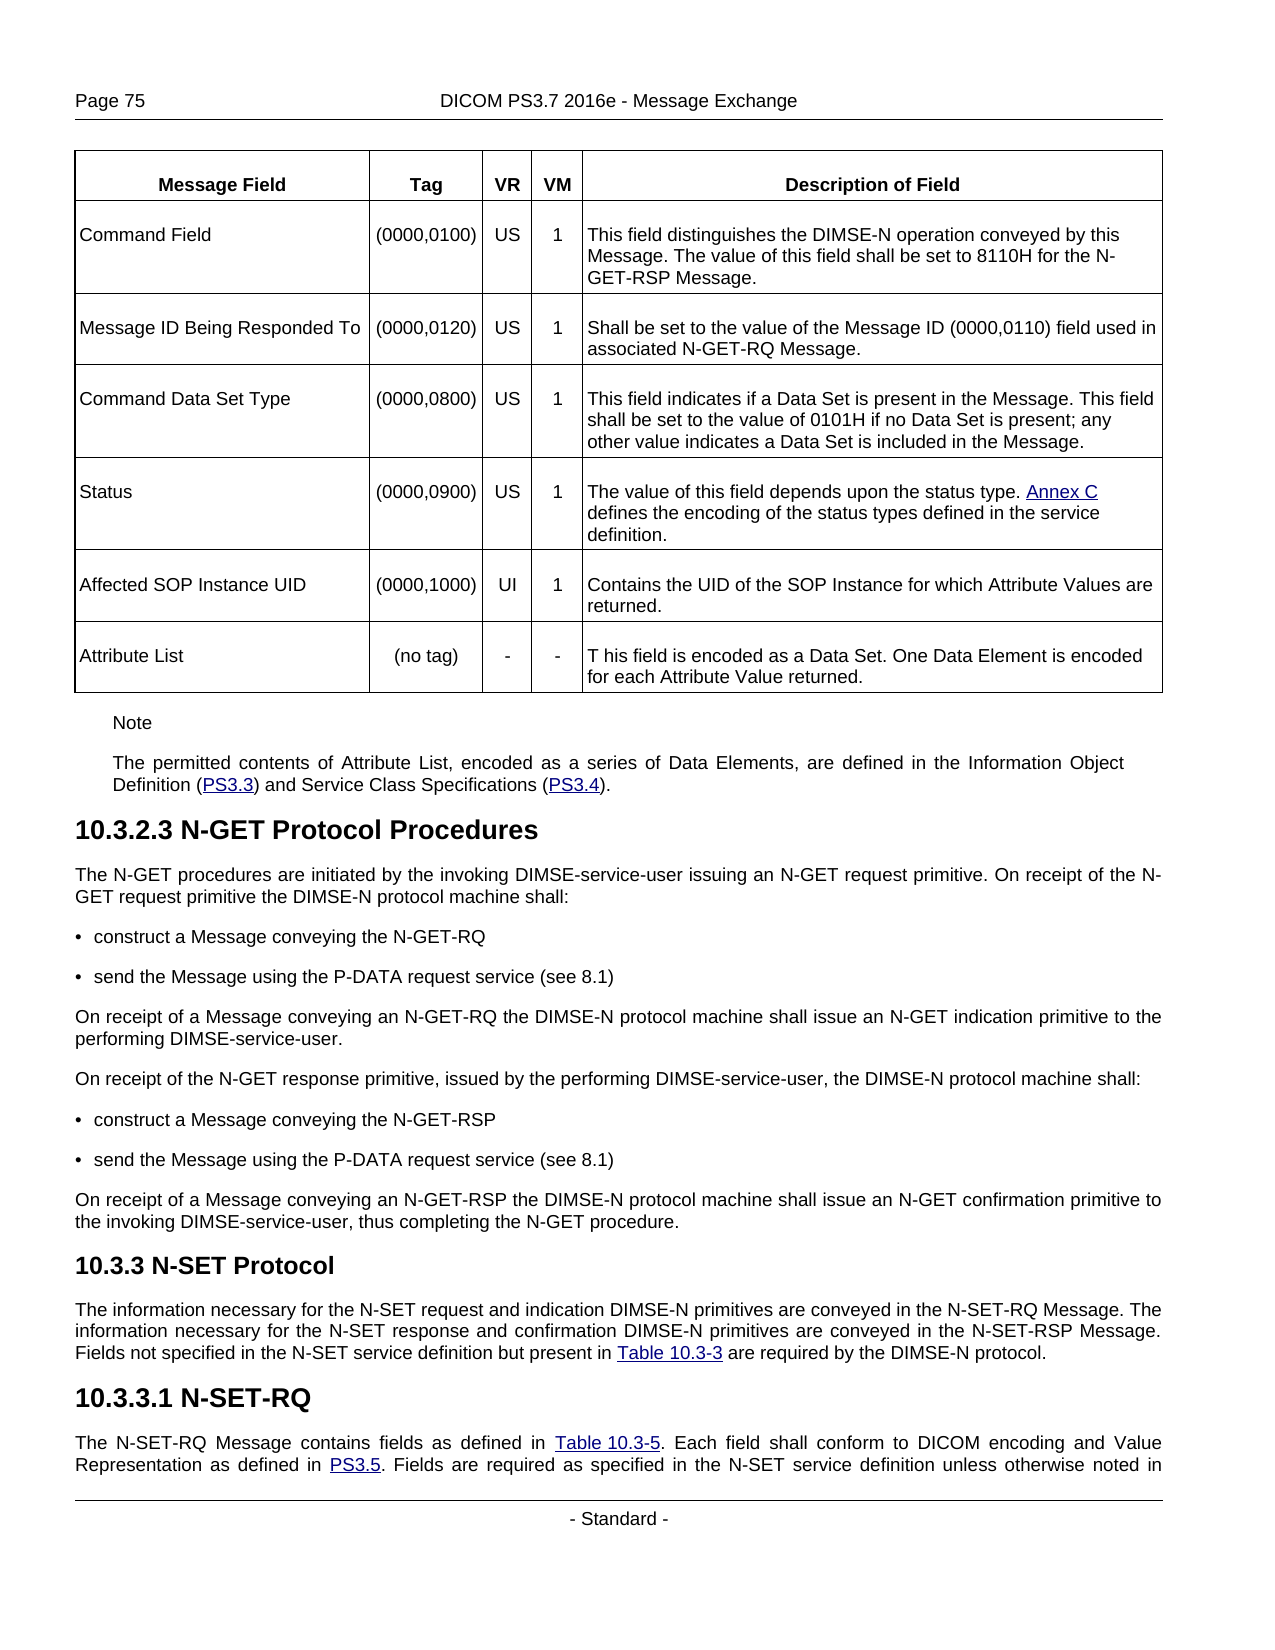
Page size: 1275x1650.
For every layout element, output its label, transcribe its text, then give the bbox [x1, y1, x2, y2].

table_cell T his field is encoded as a Data Set. One Data Element is encoded for each Attribute Value returned. [583, 622, 1162, 692]
text The N-SET-RQ Message contains fields as defined in Table 10.3-5. Each field shall conform to DICOM encoding and Value Representation as defined in PS3.5. Fields are required as specified in the N-SET service definition unless otherwise noted in [75, 1432, 1162, 1475]
table_header Tag [370, 151, 482, 200]
text On receipt of a Message conveying an N-GET-RQ the DIMSE-N protocol machine shall issue an N-GET indication primitive to the performing DIMSE-service-user. [75, 1006, 1162, 1049]
table_cell 1 [532, 294, 582, 364]
table_cell Command Data Set Type [76, 365, 369, 457]
text On receipt of a Message conveying an N-GET-RSP the DIMSE-N protocol machine shall issue an N-GET confirmation primitive to the invoking DIMSE-service-user, thus completing the N-GET procedure. [75, 1189, 1162, 1232]
table_cell - [483, 622, 531, 692]
table_cell (0000,1000) [370, 550, 482, 621]
table_cell Message ID Being Responded To [76, 294, 369, 364]
list construct a Message conveying the N-GET-RSP [75, 1108, 1162, 1130]
text On receipt of the N-GET response primitive, issued by the performing DIMSE-service-user, the DIMSE-N protocol machine shall: [75, 1068, 1162, 1090]
table_cell 1 [532, 201, 582, 292]
table_cell Status [76, 458, 369, 549]
table_cell (0000,0900) [370, 458, 482, 549]
table_cell US [483, 201, 531, 292]
table_cell (no tag) [370, 622, 482, 692]
list send the Message using the P-DATA request service (see 8.1) [75, 1149, 1162, 1170]
table_header Message Field [76, 151, 369, 200]
table_cell (0000,0120) [370, 294, 482, 364]
table_cell (0000,0800) [370, 365, 482, 457]
table_cell US [483, 458, 531, 549]
table_header Description of Field [583, 151, 1162, 200]
table_header VR [483, 151, 531, 200]
table_cell Contains the UID of the SOP Instance for which Attribute Values are returned. [583, 550, 1162, 621]
table_cell 1 [532, 458, 582, 549]
table_cell Command Field [76, 201, 369, 292]
table_header VM [532, 151, 582, 200]
table_cell The value of this field depends upon the status type. Annex C defines the encoding of the status types defined in the service definition. [583, 458, 1162, 549]
text 10.3.2.3 N-GET Protocol Procedures [75, 814, 1162, 845]
text The information necessary for the N-SET request and indication DIMSE-N primitives are conveyed in the N-SET-RQ Message. The information necessary for the N-SET response and confirmation DIMSE-N primitives are conveyed in the N-SET-RSP Message. Fields not specified in the N-SET service definition but present in Table 10.3-3 are required by the DIMSE-N protocol. [75, 1298, 1162, 1363]
table_cell - [532, 622, 582, 692]
text 10.3.3 N-SET Protocol [75, 1251, 1162, 1280]
list construct a Message conveying the N-GET-RQ [75, 926, 1162, 947]
text Note [112, 712, 1125, 733]
table_cell This field indicates if a Data Set is present in the Message. This field shall be set to the value of 0101H if no Data Set is present; any other value indicates a Data Set is included in the Message. [583, 365, 1162, 457]
table_cell US [483, 365, 531, 457]
table_cell Shall be set to the value of the Message ID (0000,0110) field used in associated N-GET-RQ Message. [583, 294, 1162, 364]
list send the Message using the P-DATA request service (see 8.1) [75, 966, 1162, 988]
table_cell Attribute List [76, 622, 369, 692]
table_cell 1 [532, 550, 582, 621]
text The N-GET procedures are initiated by the invoking DIMSE-service-user issuing an N-GET request primitive. On receipt of the N-GET request primitive the DIMSE-N protocol machine shall: [75, 864, 1162, 907]
table_cell Affected SOP Instance UID [76, 550, 369, 621]
table_cell This field distinguishes the DIMSE-N operation conveyed by this Message. The value of this field shall be set to 8110H for the N-GET-RSP Message. [583, 201, 1162, 292]
text 10.3.3.1 N-SET-RQ [75, 1382, 1162, 1413]
text The permitted contents of Attribute List, encoded as a series of Data Elements, are defined in the Information Object Definition (PS3.3) and Service Class Specifications (PS3.4). [112, 752, 1125, 795]
table_cell US [483, 294, 531, 364]
table_cell (0000,0100) [370, 201, 482, 292]
table_cell 1 [532, 365, 582, 457]
table_cell UI [483, 550, 531, 621]
